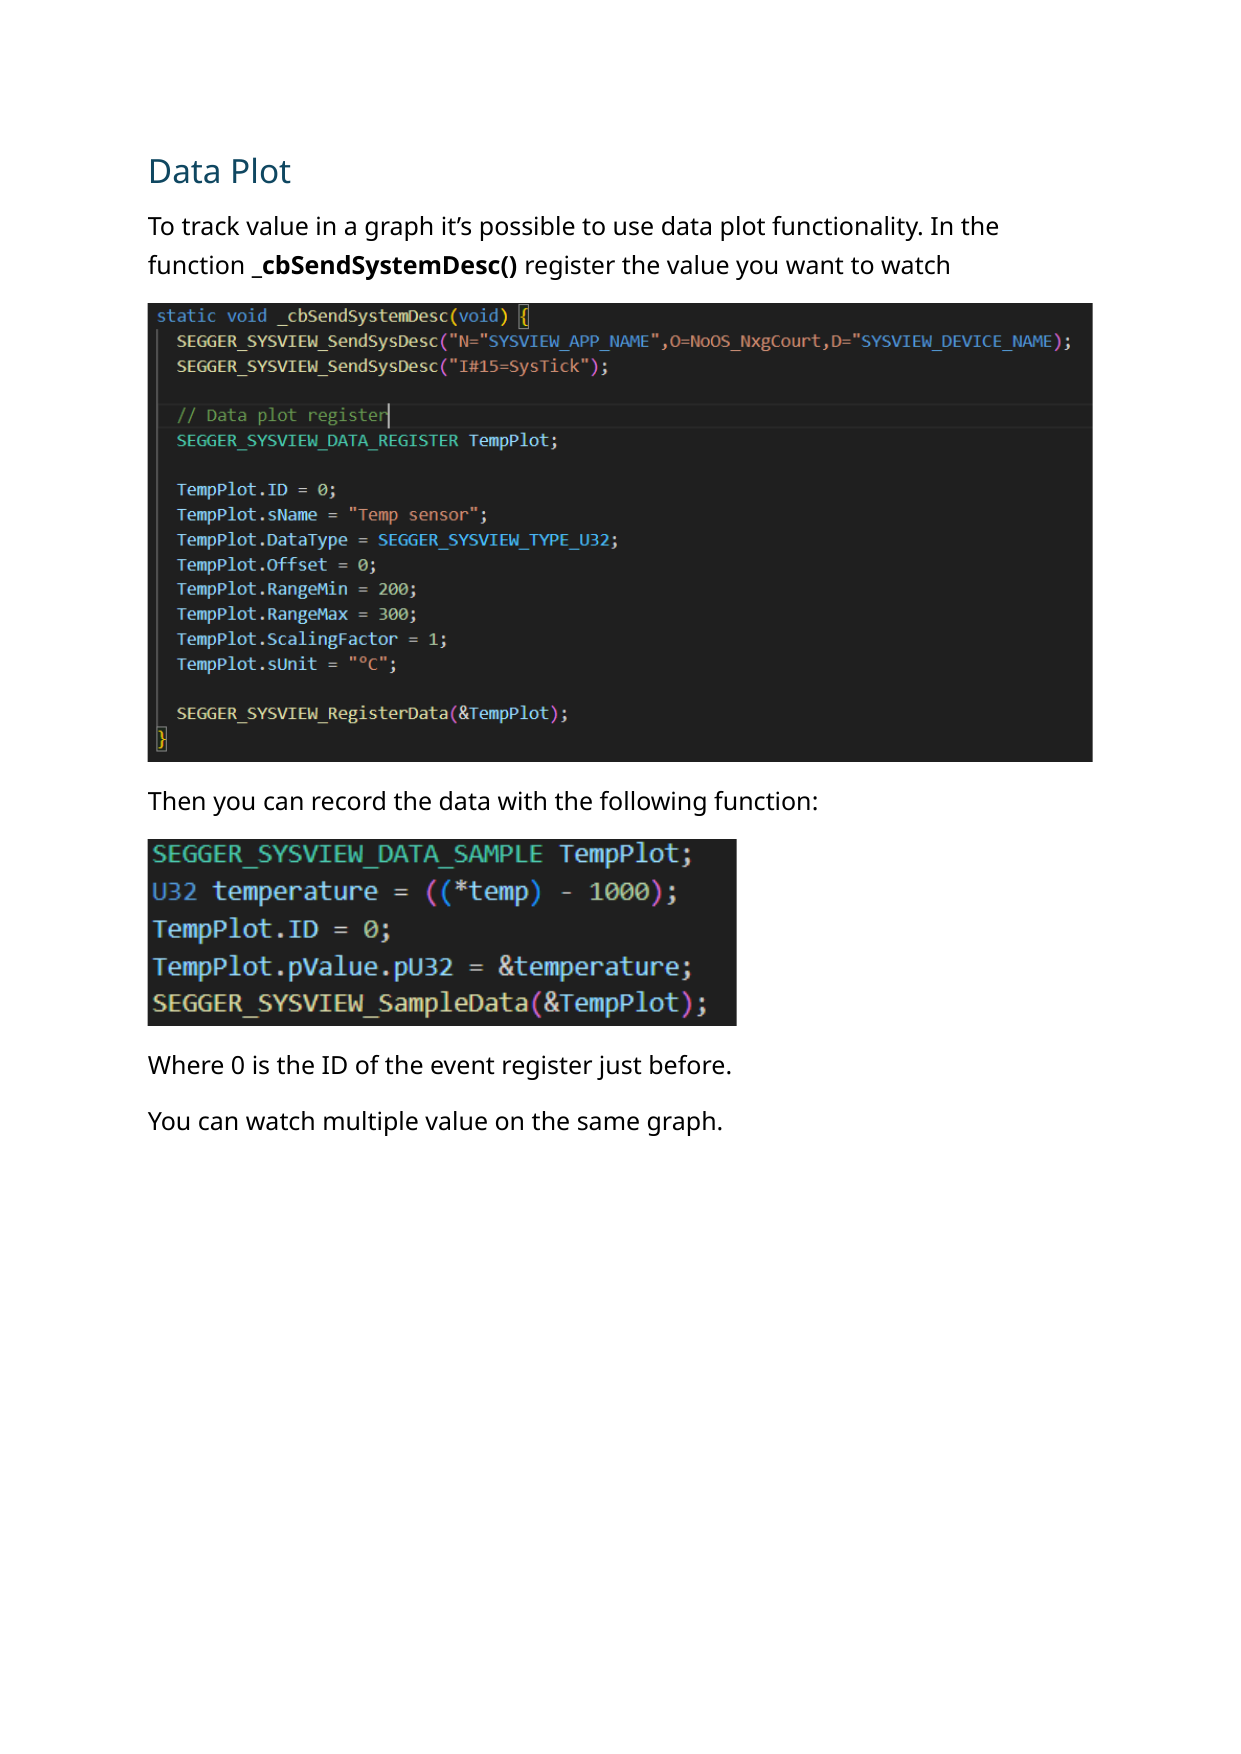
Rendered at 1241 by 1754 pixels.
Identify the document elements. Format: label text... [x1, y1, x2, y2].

text You can watch multiple value on the same graph. [148, 1103, 1093, 1137]
text To track value in a graph it’s possible to use data plot functionality. In the function _cbSendSystemDesc() register the value you want to watch [148, 208, 1093, 281]
text Then you can record the data with the following function: [148, 784, 1093, 818]
text Where 0 is the ID of the event register just before. [148, 1047, 1093, 1081]
subtitle Data Plot [148, 148, 1093, 193]
